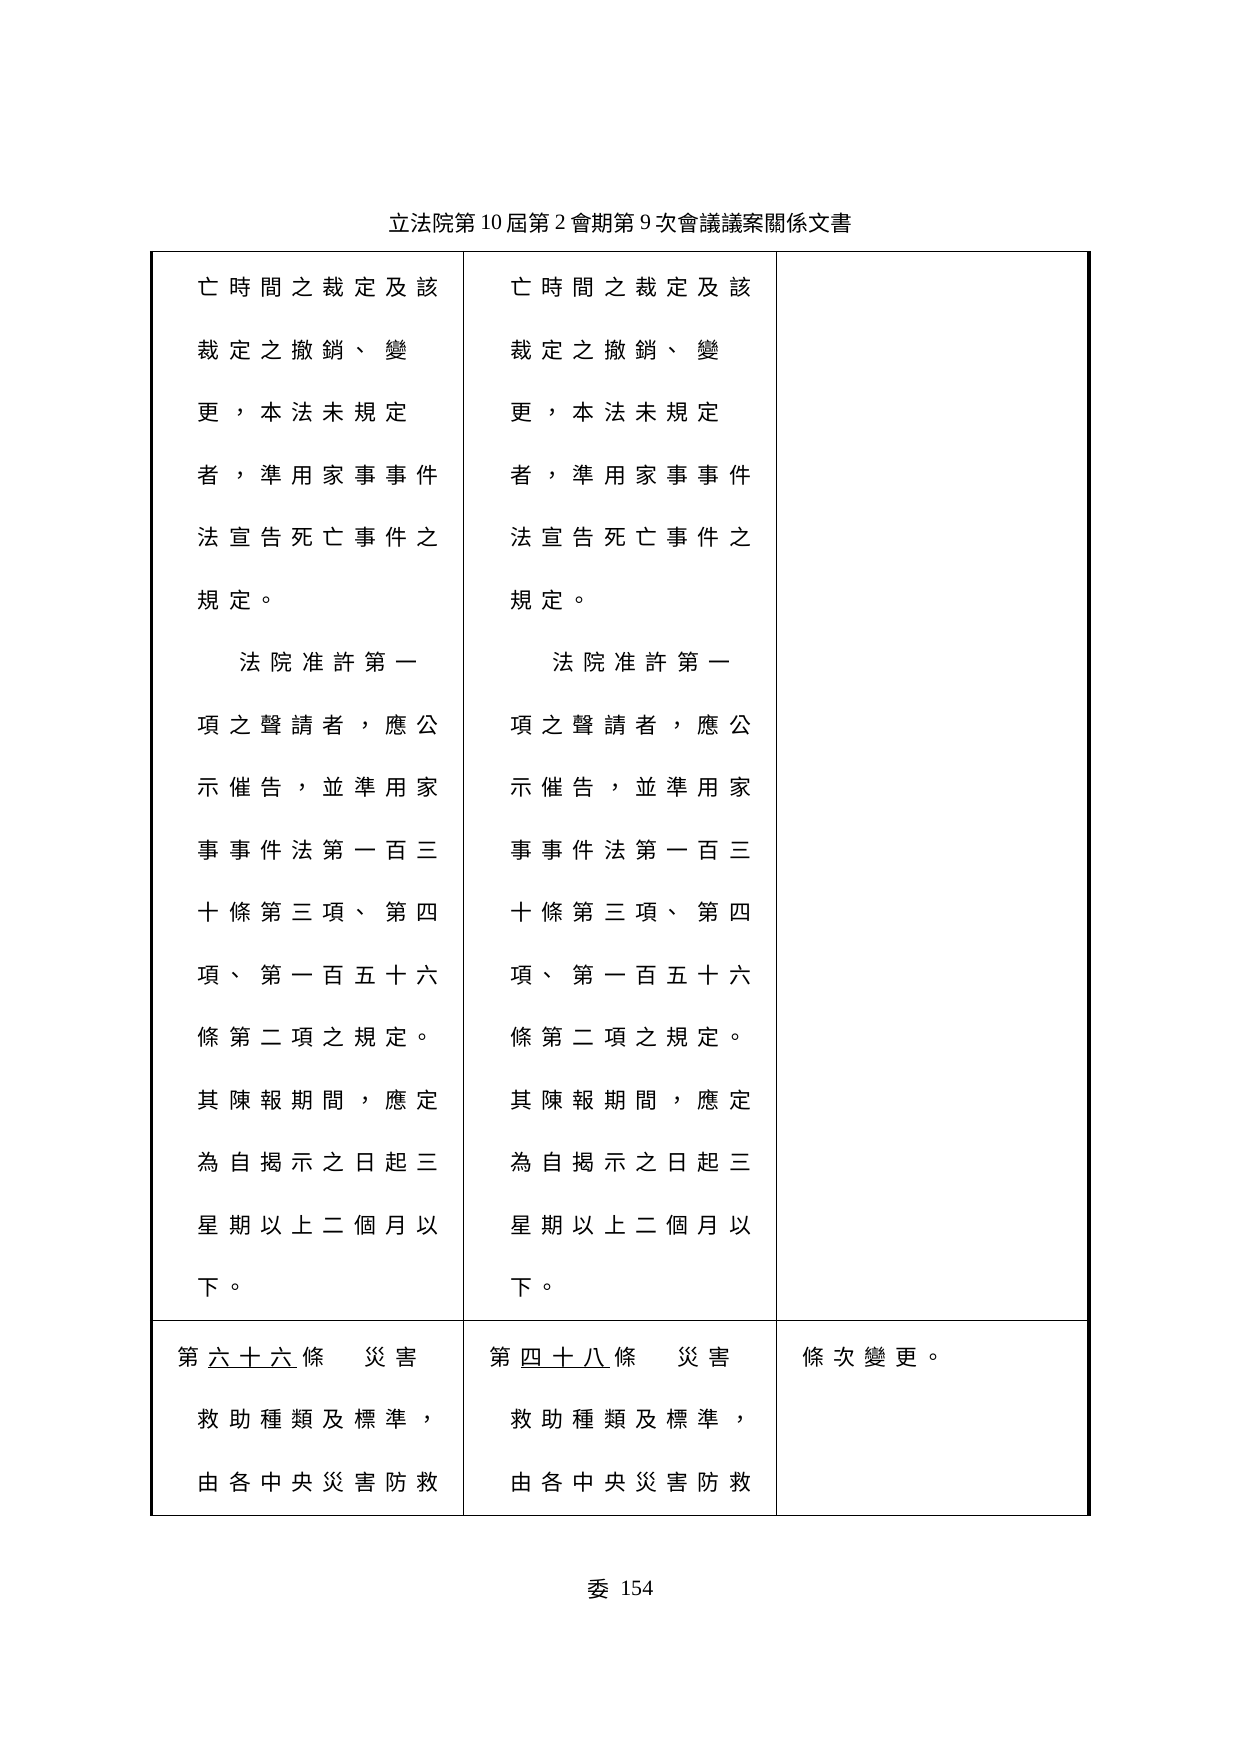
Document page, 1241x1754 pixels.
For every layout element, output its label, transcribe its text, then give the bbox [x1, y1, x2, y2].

table_cell 亡時間之裁定及該裁定之撤銷、變更，本法未規定者，準用家事事件法宣告死亡事件之規定。 法院准許第一項之聲請者，應公示催告，並準用家事事件法第一百三十條第三項、第四項、第一百五十六條第二項之規定。其陳報期間，應定為自揭示之日起三星期以上二個月以下。 [464, 252, 776, 1320]
table_cell [777, 252, 1087, 1320]
table_cell 第六十六條 災害救助種類及標準，由各中央災害防救 [153, 1321, 463, 1514]
table_cell 亡時間之裁定及該裁定之撤銷、變更，本法未規定者，準用家事事件法宣告死亡事件之規定。 法院准許第一項之聲請者，應公示催告，並準用家事事件法第一百三十條第三項、第四項、第一百五十六條第二項之規定。其陳報期間，應定為自揭示之日起三星期以上二個月以下。 [153, 252, 463, 1320]
table_cell 第四十八條 災害救助種類及標準，由各中央災害防救 [464, 1321, 776, 1514]
table_cell 條次變更。 [777, 1321, 1087, 1514]
